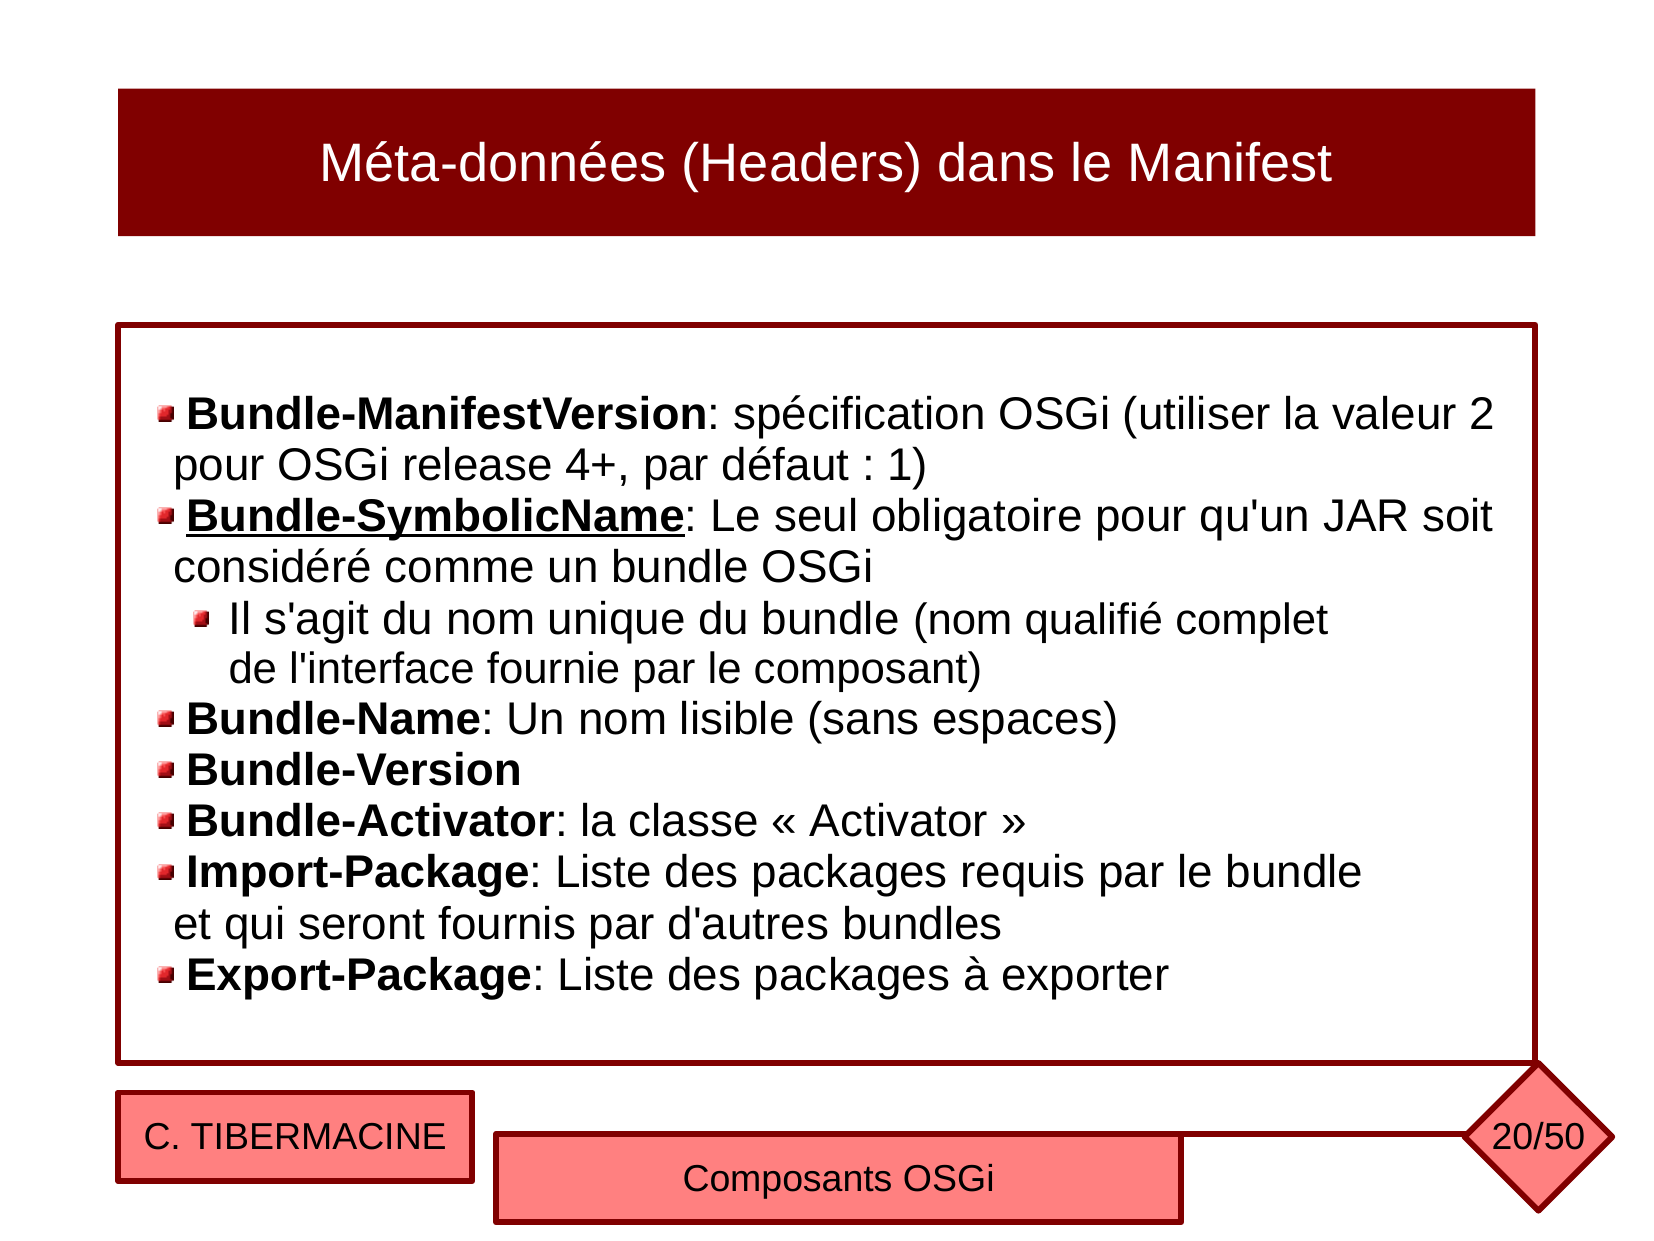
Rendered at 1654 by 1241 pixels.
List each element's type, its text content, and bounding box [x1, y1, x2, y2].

text_box [1601, 1125, 1613, 1149]
picture [157, 812, 174, 829]
picture [157, 761, 174, 778]
picture [157, 710, 174, 727]
picture [157, 966, 174, 983]
picture [157, 864, 174, 880]
text_box Composants OSGi [496, 1133, 1182, 1223]
text_box Bundle-ManifestVersion: spécification OSGi (utiliser la valeur 2 pour OSGi release 4+, par défaut : 1) Bundle-SymbolicName: Le seul obligatoire pour qu'un JAR soit considéré comme un bundle OSGi Il s'agit du nom unique du bundle (nom qualifié complet de l'interface fournie par le composant) Bundle-Name: Un nom lisible (sans espaces) Bundle-Version Bundle-Activator: la classe « Activator » Import-Package: Liste des packages requis par le bundle et qui seront fournis par d'autres bundles Export-Package: Liste des packages à exporter [118, 324, 1536, 1063]
text_box C. TIBERMACINE [118, 1092, 473, 1182]
picture [193, 610, 209, 627]
text_box [1464, 1125, 1476, 1149]
text_box <numéro>/50 [1476, 1107, 1601, 1207]
text_box Méta-données (Headers) dans le Manifest [118, 88, 1536, 237]
picture [157, 405, 174, 422]
text_box [1494, 1062, 1583, 1107]
picture [157, 507, 174, 524]
